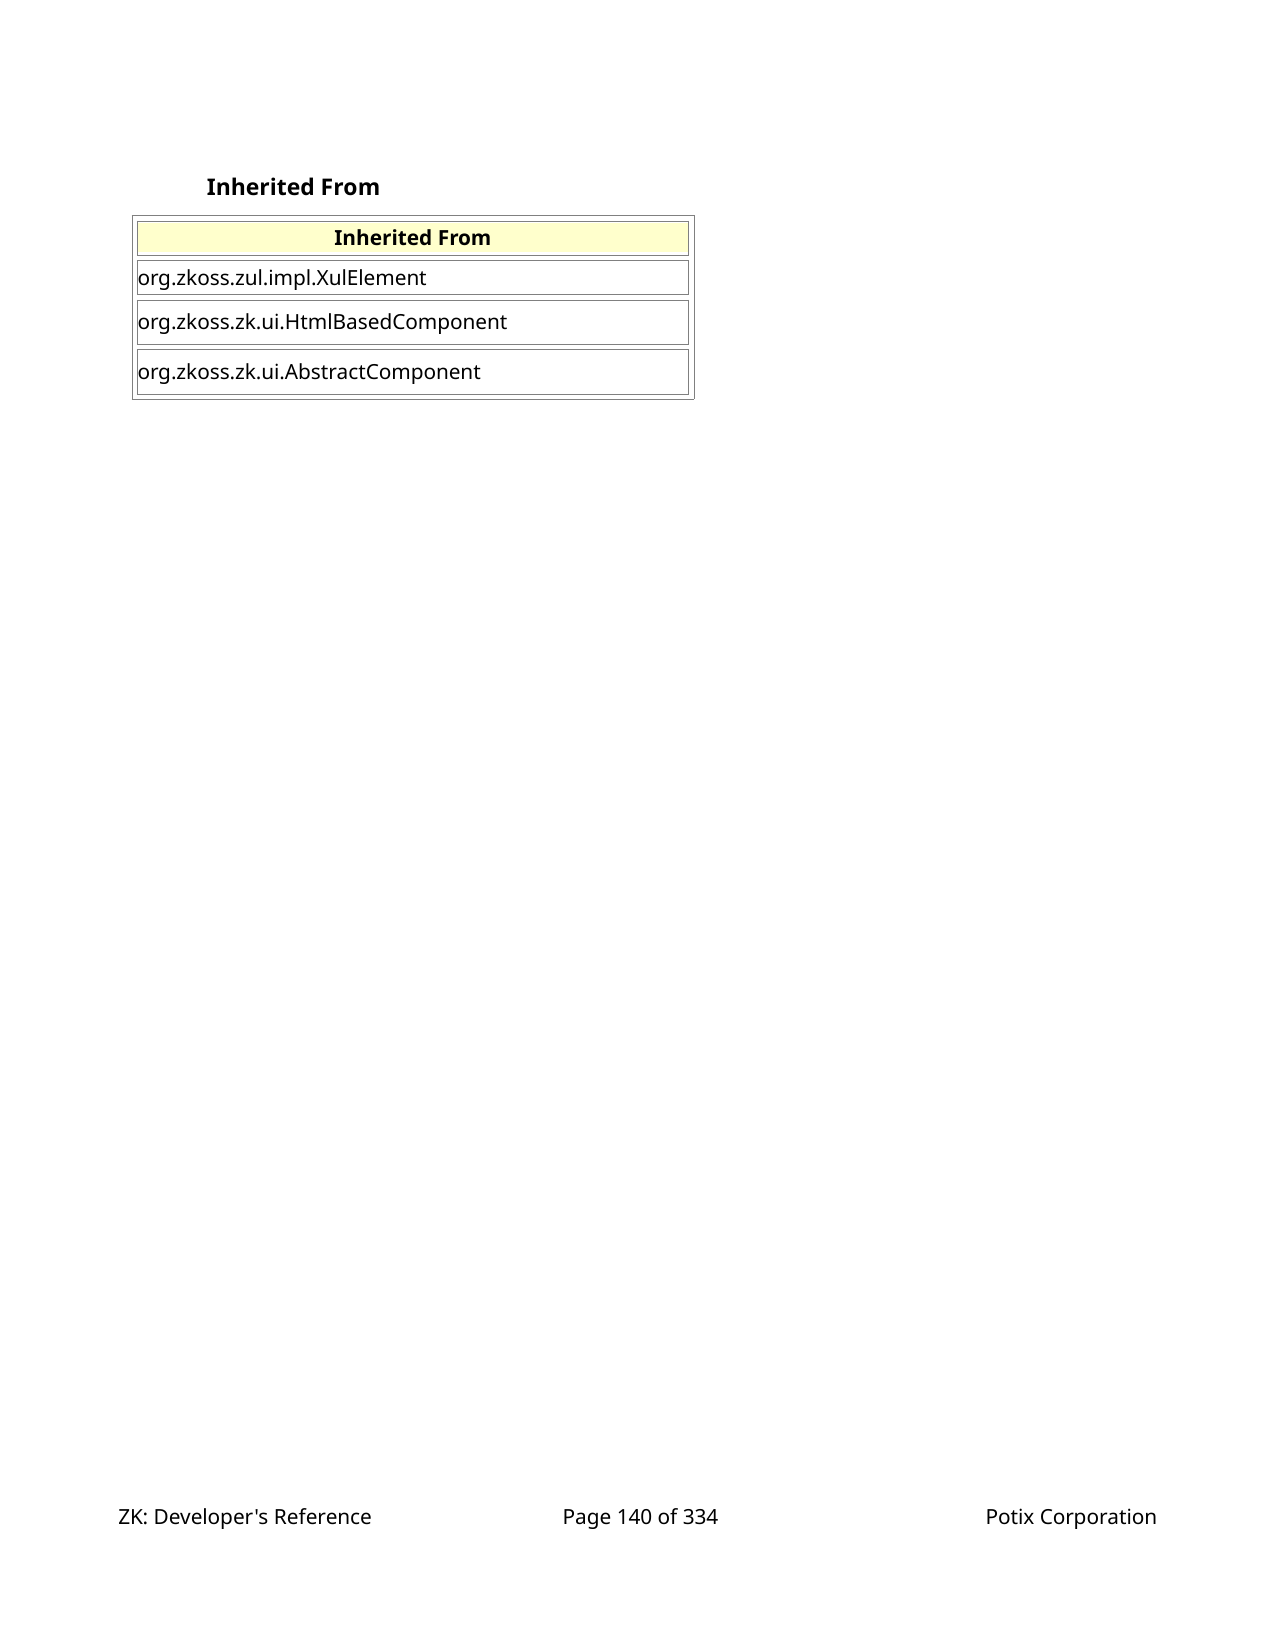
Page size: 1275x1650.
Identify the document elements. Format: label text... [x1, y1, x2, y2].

table_cell org.zkoss.zk.ui.HtmlBasedComponent [134, 294, 691, 344]
table_header Inherited From [134, 216, 691, 254]
table_cell org.zkoss.zk.ui.AbstractComponent [134, 344, 691, 394]
table_cell org.zkoss.zul.impl.XulElement [134, 255, 691, 294]
subtitle Inherited From [207, 171, 1157, 203]
